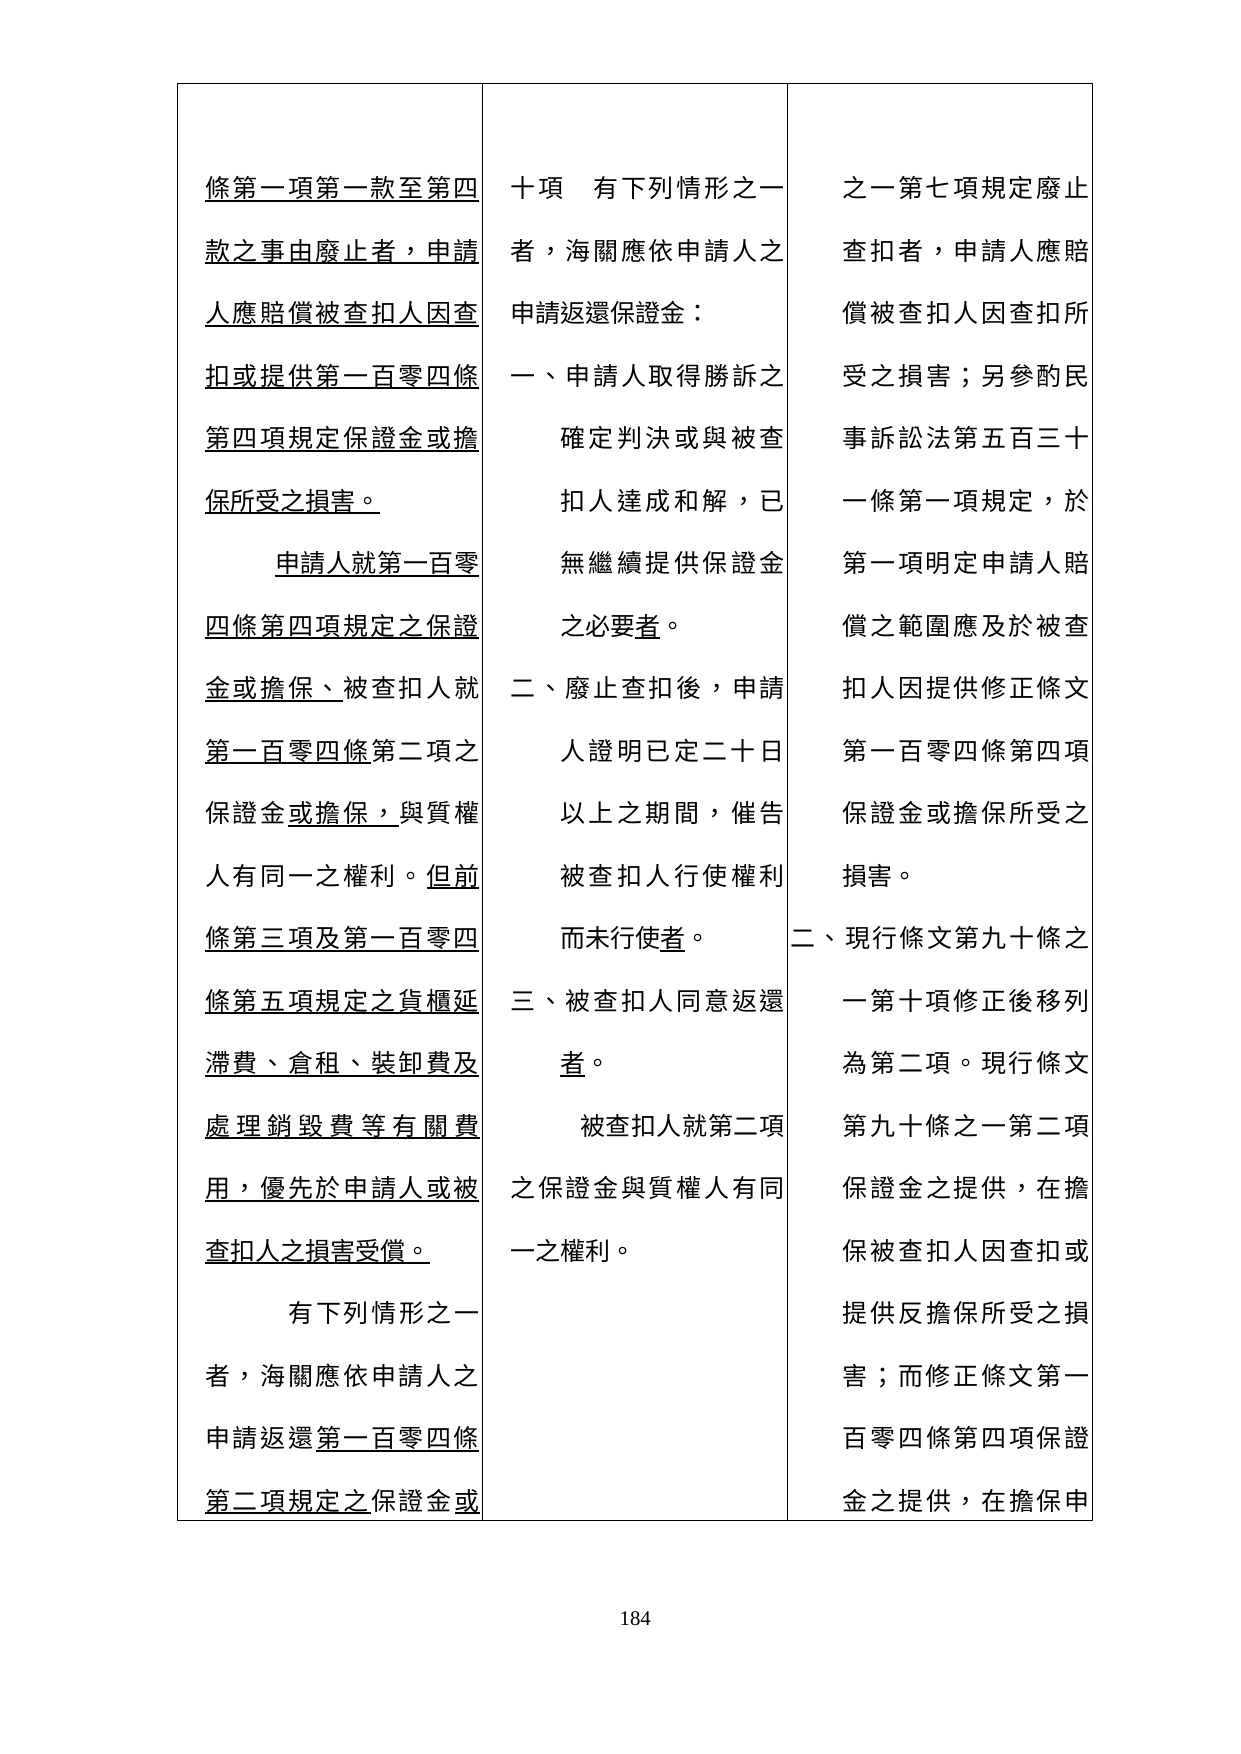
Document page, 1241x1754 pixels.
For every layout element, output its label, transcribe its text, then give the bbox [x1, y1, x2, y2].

table_cell 條第一項第一款至第四款之事由廢止者，申請人應賠償被查扣人因查扣或提供第一百零四條第四項規定保證金或擔保所受之損害。 申請人就第一百零四條第四項規定之保證金或擔保、被查扣人就第一百零四條第二項之保證金或擔保，與質權人有同一之權利。但前條第三項及第一百零四條第五項規定之貨櫃延滯費、倉租、裝卸費及處理銷毀費等有關費用，優先於申請人或被查扣人之損害受償。 有下列情形之一者，海關應依申請人之申請返還第一百零四條第二項規定之保證金或 [178, 84, 482, 1520]
table_cell 之一第七項規定廢止查扣者，申請人應賠償被查扣人因查扣所受之損害；另參酌民事訴訟法第五百三十一條第一項規定，於第一項明定申請人賠償之範圍應及於被查扣人因提供修正條文第一百零四條第四項保證金或擔保所受之損害。 二、現行條文第九十條之一第十項修正後移列為第二項。現行條文第九十條之一第二項保證金之提供，在擔保被查扣人因查扣或提供反擔保所受之損害；而修正條文第一百零四條第四項保證金之提供，在擔保申 [788, 84, 1092, 1520]
table_cell 十項 有下列情形之一者，海關應依申請人之申請返還保證金： 一、申請人取得勝訴之確定判決或與被查扣人達成和解，已無繼續提供保證金之必要者。 二、廢止查扣後，申請人證明已定二十日以上之期間，催告被查扣人行使權利而未行使者。 三、被查扣人同意返還者。 被查扣人就第二項之保證金與質權人有同一之權利。 [483, 84, 787, 1520]
